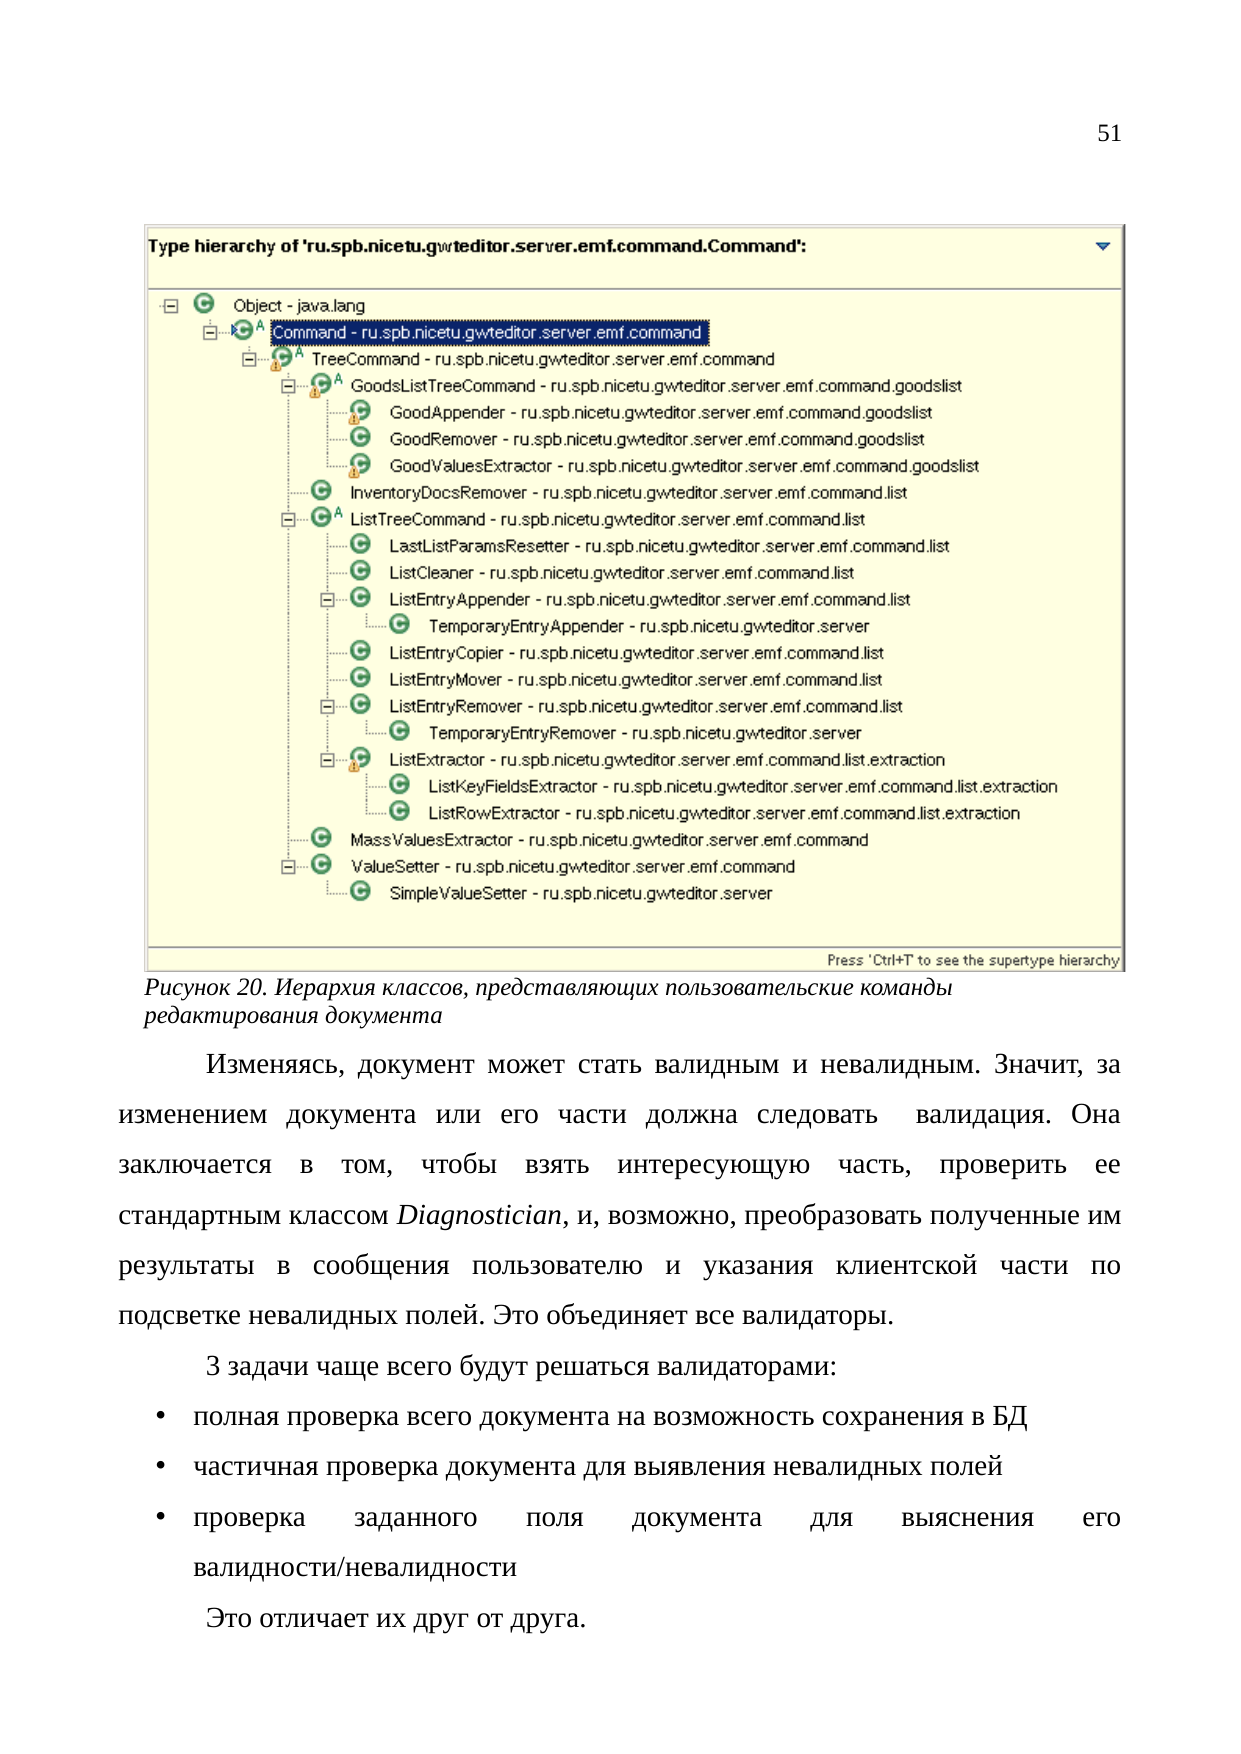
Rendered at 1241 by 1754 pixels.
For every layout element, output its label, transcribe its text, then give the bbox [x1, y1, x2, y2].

text 3 задачи чаще всего будут решаться валидаторами: [118, 1348, 1122, 1381]
text Изменяясь, документ может стать валидным и невалидным. Значит, за изменением документа или его части должна следовать валидация. Она заключается в том, чтобы взять интересующую часть, проверить ее стандартным классом Diagnostician, и, возможно, преобразовать полученные им результаты в сообщения пользователю и указания клиентской части по подсветке невалидных полей. Это объединяет все валидаторы. [118, 227, 1122, 1331]
list проверка заданного поля документа для выяснения его валидности/невалидности [156, 1499, 1122, 1583]
list частичная проверка документа для выявления невалидных полей [156, 1448, 1122, 1482]
text Рисунок 20. Иерархия классов, представляющих пользовательские команды редактирования документа [144, 972, 1126, 1029]
text Это отличает их друг от друга. [118, 1600, 1122, 1633]
list полная проверка всего документа на возможность сохранения в БД [156, 1398, 1122, 1432]
